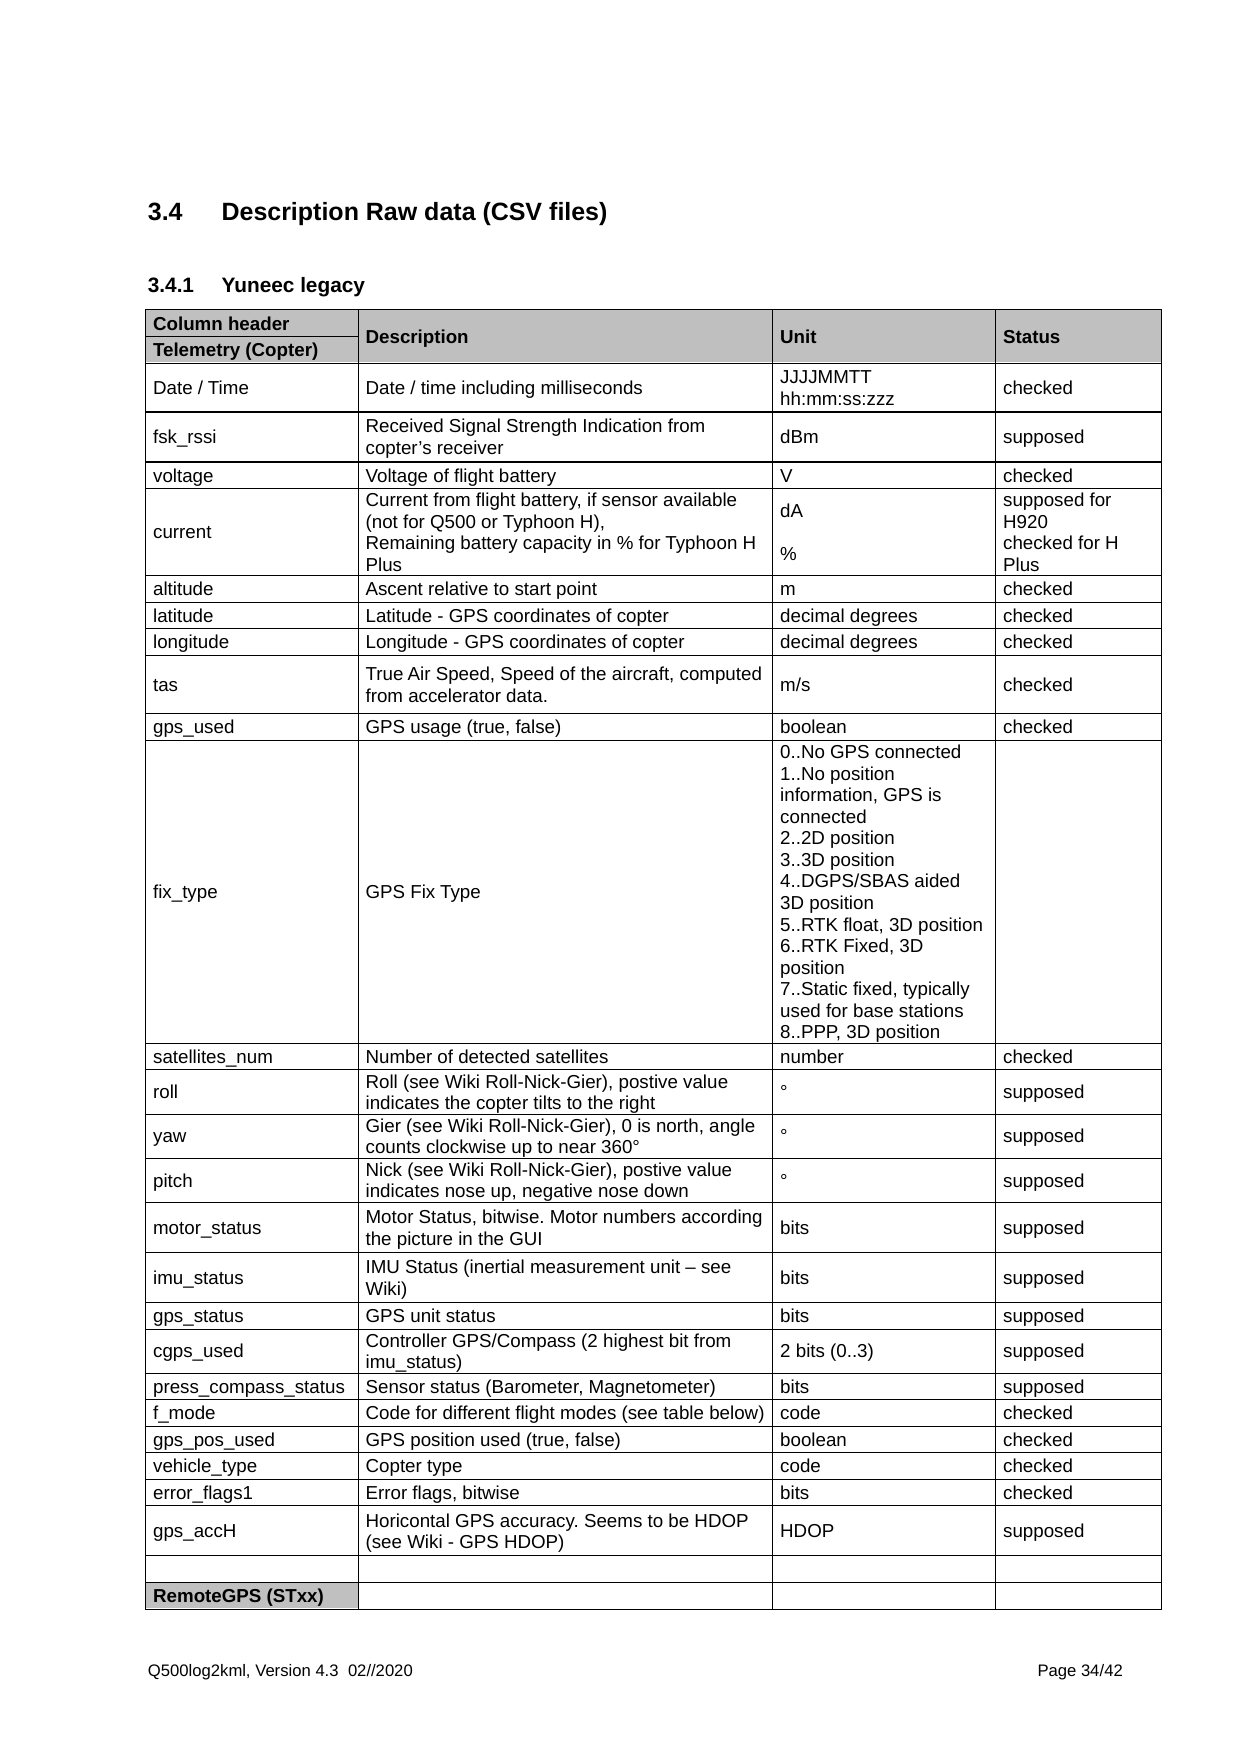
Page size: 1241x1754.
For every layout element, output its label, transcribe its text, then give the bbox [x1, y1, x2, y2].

table_cell imu_status [146, 1253, 358, 1302]
table_cell GPS position used (true, false) [359, 1427, 772, 1452]
table_cell 2 bits (0..3) [773, 1330, 995, 1373]
table_cell f_mode [146, 1400, 358, 1426]
table_cell m/s [773, 656, 995, 713]
table_cell Code for different flight modes (see table below) [359, 1400, 772, 1426]
table_cell ° [773, 1159, 995, 1202]
table_cell supposed [996, 1070, 1161, 1113]
table_cell Telemetry (Copter) [146, 337, 358, 362]
table_cell checked [996, 463, 1161, 488]
table_cell [996, 741, 1161, 1043]
table_cell [773, 1583, 995, 1608]
table_cell satellites_num [146, 1044, 358, 1069]
table_cell IMU Status (inertial measurement unit – see Wiki) [359, 1253, 772, 1302]
table_cell Current from flight battery, if sensor available (not for Q500 or Typhoon H), Remaining battery capacity in % for Typhoon H Plus [359, 489, 772, 575]
table_cell press_compass_status [146, 1374, 358, 1399]
table_cell boolean [773, 1427, 995, 1452]
table_cell fsk_rssi [146, 413, 358, 461]
table_cell Error flags, bitwise [359, 1480, 772, 1505]
table_cell altitude [146, 576, 358, 602]
table_header Status [996, 310, 1161, 362]
table_cell bits [773, 1303, 995, 1328]
table_cell code [773, 1453, 995, 1479]
table_cell supposed [996, 1506, 1161, 1555]
table_cell bits [773, 1253, 995, 1302]
table_cell supposed [996, 413, 1161, 461]
table_cell gps_accH [146, 1506, 358, 1555]
table_cell checked [996, 576, 1161, 602]
table_cell True Air Speed, Speed of the aircraft, computed from accelerator data. [359, 656, 772, 713]
table_cell boolean [773, 714, 995, 740]
table_cell Copter type [359, 1453, 772, 1479]
table_cell dBm [773, 413, 995, 461]
table_cell fix_type [146, 741, 358, 1043]
table_cell Controller GPS/Compass (2 highest bit from imu_status) [359, 1330, 772, 1373]
table_cell m [773, 576, 995, 602]
table_cell [996, 1583, 1161, 1608]
table_cell cgps_used [146, 1330, 358, 1373]
table_cell checked [996, 1044, 1161, 1069]
table_cell checked [996, 1400, 1161, 1426]
table_cell decimal degrees [773, 603, 995, 628]
table_cell gps_used [146, 714, 358, 740]
table_header Unit [773, 310, 995, 362]
table_cell checked [996, 656, 1161, 713]
table_cell current [146, 489, 358, 575]
table_cell HDOP [773, 1506, 995, 1555]
table_cell bits [773, 1374, 995, 1399]
table_cell code [773, 1400, 995, 1426]
table_cell checked [996, 1453, 1161, 1479]
table_cell supposed [996, 1303, 1161, 1328]
table_cell dA % [773, 489, 995, 575]
table_cell tas [146, 656, 358, 713]
table_cell motor_status [146, 1203, 358, 1252]
table_cell error_flags1 [146, 1480, 358, 1505]
subtitle Yuneec legacy [148, 273, 1093, 297]
table_cell checked [996, 603, 1161, 628]
table_cell Number of detected satellites [359, 1044, 772, 1069]
table_cell RemoteGPS (STxx) [146, 1583, 358, 1608]
table_cell decimal degrees [773, 629, 995, 655]
table_cell Horicontal GPS accuracy. Seems to be HDOP (see Wiki - GPS HDOP) [359, 1506, 772, 1555]
table_cell Longitude - GPS coordinates of copter [359, 629, 772, 655]
table_cell bits [773, 1480, 995, 1505]
table_header Description [359, 310, 772, 362]
table_cell vehicle_type [146, 1453, 358, 1479]
table_cell pitch [146, 1159, 358, 1202]
table_cell roll [146, 1070, 358, 1113]
table_cell [773, 1556, 995, 1582]
table_cell Motor Status, bitwise. Motor numbers according the picture in the GUI [359, 1203, 772, 1252]
table_cell Gier (see Wiki Roll-Nick-Gier), 0 is north, angle counts clockwise up to near 360° [359, 1115, 772, 1158]
table_cell supposed for H920 checked for H Plus [996, 489, 1161, 575]
table_cell yaw [146, 1115, 358, 1158]
table_cell supposed [996, 1159, 1161, 1202]
table_cell latitude [146, 603, 358, 628]
table_cell number [773, 1044, 995, 1069]
table_cell 0..No GPS connected 1..No position information, GPS is connected 2..2D position 3..3D position 4..DGPS/SBAS aided 3D position 5..RTK float, 3D position 6..RTK Fixed, 3D position 7..Static fixed, typically used for base stations 8..PPP, 3D position [773, 741, 995, 1043]
table_cell Latitude - GPS coordinates of copter [359, 603, 772, 628]
table_header Column header [146, 310, 358, 336]
table_cell checked [996, 1480, 1161, 1505]
table_cell gps_pos_used [146, 1427, 358, 1452]
table_cell [146, 1556, 358, 1582]
table_cell supposed [996, 1253, 1161, 1302]
table_cell Nick (see Wiki Roll-Nick-Gier), postive value indicates nose up, negative nose down [359, 1159, 772, 1202]
table_cell [359, 1583, 772, 1608]
table_cell JJJJMMTT hh:mm:ss:zzz [773, 364, 995, 411]
table_cell Roll (see Wiki Roll-Nick-Gier), postive value indicates the copter tilts to the right [359, 1070, 772, 1113]
table_cell Voltage of flight battery [359, 463, 772, 488]
table_cell GPS Fix Type [359, 741, 772, 1043]
table_cell longitude [146, 629, 358, 655]
table_cell bits [773, 1203, 995, 1252]
table_cell ° [773, 1115, 995, 1158]
table_cell supposed [996, 1330, 1161, 1373]
table_cell Ascent relative to start point [359, 576, 772, 602]
table_cell GPS usage (true, false) [359, 714, 772, 740]
table_cell Received Signal Strength Indication from copter’s receiver [359, 413, 772, 461]
table_cell voltage [146, 463, 358, 488]
table_cell Date / time including milliseconds [359, 364, 772, 411]
table_cell Sensor status (Barometer, Magnetometer) [359, 1374, 772, 1399]
table_cell supposed [996, 1203, 1161, 1252]
table_cell V [773, 463, 995, 488]
subtitle Description Raw data (CSV files) [148, 197, 1093, 225]
table_cell gps_status [146, 1303, 358, 1328]
table_cell supposed [996, 1374, 1161, 1399]
table_cell GPS unit status [359, 1303, 772, 1328]
table_cell supposed [996, 1115, 1161, 1158]
table_cell ° [773, 1070, 995, 1113]
table_cell checked [996, 1427, 1161, 1452]
table_cell checked [996, 364, 1161, 411]
table_cell Date / Time [146, 364, 358, 411]
table_cell checked [996, 714, 1161, 740]
table_cell [996, 1556, 1161, 1582]
table_cell [359, 1556, 772, 1582]
table_cell checked [996, 629, 1161, 655]
